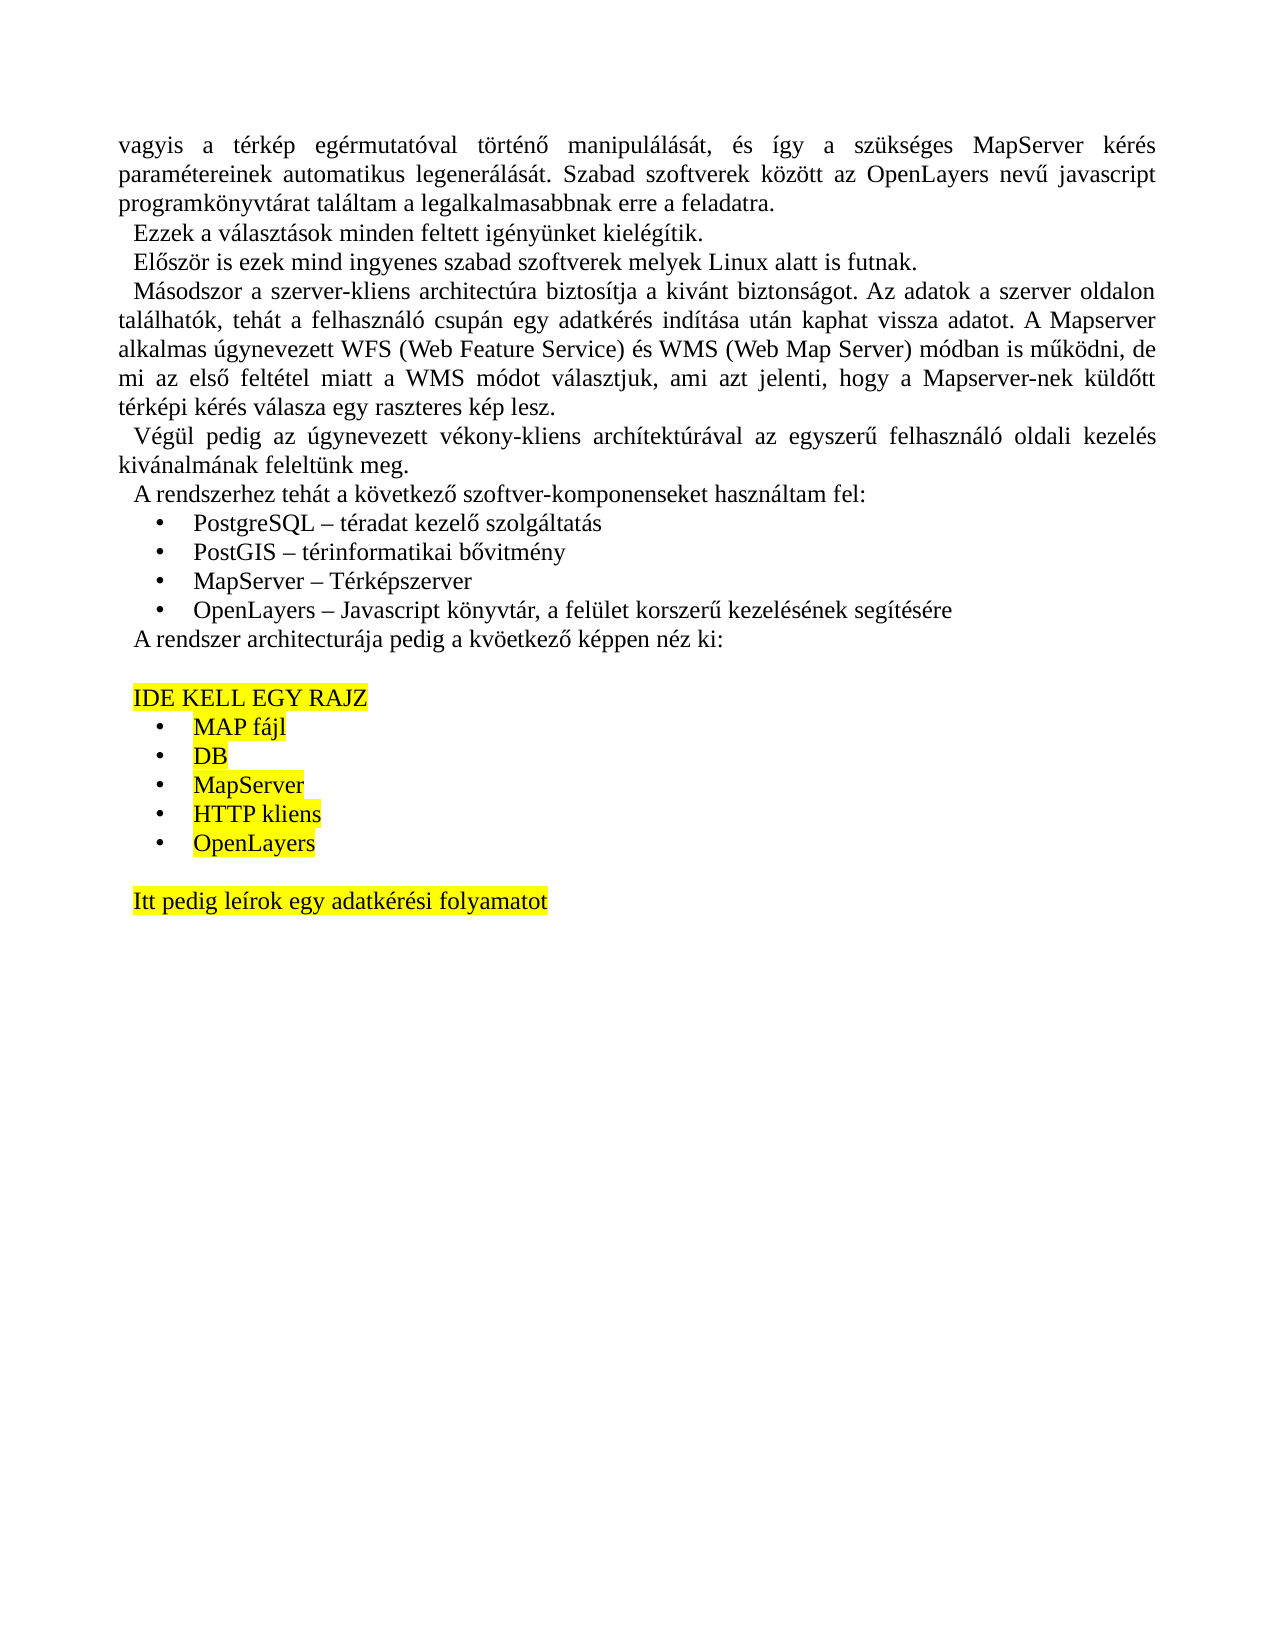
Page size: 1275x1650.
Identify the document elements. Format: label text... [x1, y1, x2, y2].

text Itt pedig leírok egy adatkérési folyamatot [118, 886, 1157, 915]
list OpenLayers [156, 828, 1157, 857]
list PostGIS – térinformatikai bővitmény [156, 537, 1157, 566]
text vagyis a térkép egérmutatóval történő manipulálását, és így a szükséges MapServer kérés paramétereinek automatikus legenerálását. Szabad szoftverek között az OpenLayers nevű javascript programkönyvtárat találtam a legalkalmasabbnak erre a feladatra. [118, 130, 1157, 217]
list MAP fájl [156, 711, 1157, 741]
list MapServer – Térképszerver [156, 566, 1157, 595]
text Először is ezek mind ingyenes szabad szoftverek melyek Linux alatt is futnak. [118, 246, 1157, 276]
list HTTP kliens [156, 799, 1157, 828]
text Ezzek a választások minden feltett igényünket kielégítik. [118, 217, 1157, 246]
text A rendszerhez tehát a következő szoftver-komponenseket használtam fel: [118, 479, 1157, 508]
list OpenLayers – Javascript könyvtár, a felület korszerű kezelésének segítésére [156, 595, 1157, 624]
list PostgreSQL – téradat kezelő szolgáltatás [156, 508, 1157, 537]
text Másodszor a szerver-kliens architectúra biztosítja a kivánt biztonságot. Az adatok a szerver oldalon találhatók, tehát a felhasználó csupán egy adatkérés indítása után kaphat vissza adatot. A Mapserver alkalmas úgynevezett WFS (Web Feature Service) és WMS (Web Map Server) módban is működni, de mi az első feltétel miatt a WMS módot választjuk, ami azt jelenti, hogy a Mapserver-nek küldőtt térképi kérés válasza egy raszteres kép lesz. [118, 276, 1157, 421]
text A rendszer architecturája pedig a kvöetkező képpen néz ki: [118, 624, 1157, 653]
text IDE KELL EGY RAJZ [118, 682, 1157, 711]
text Végül pedig az úgynevezett vékony-kliens archítektúrával az egyszerű felhasználó oldali kezelés kivánalmának feleltünk meg. [118, 421, 1157, 479]
list MapServer [156, 769, 1157, 799]
list DB [156, 741, 1157, 769]
